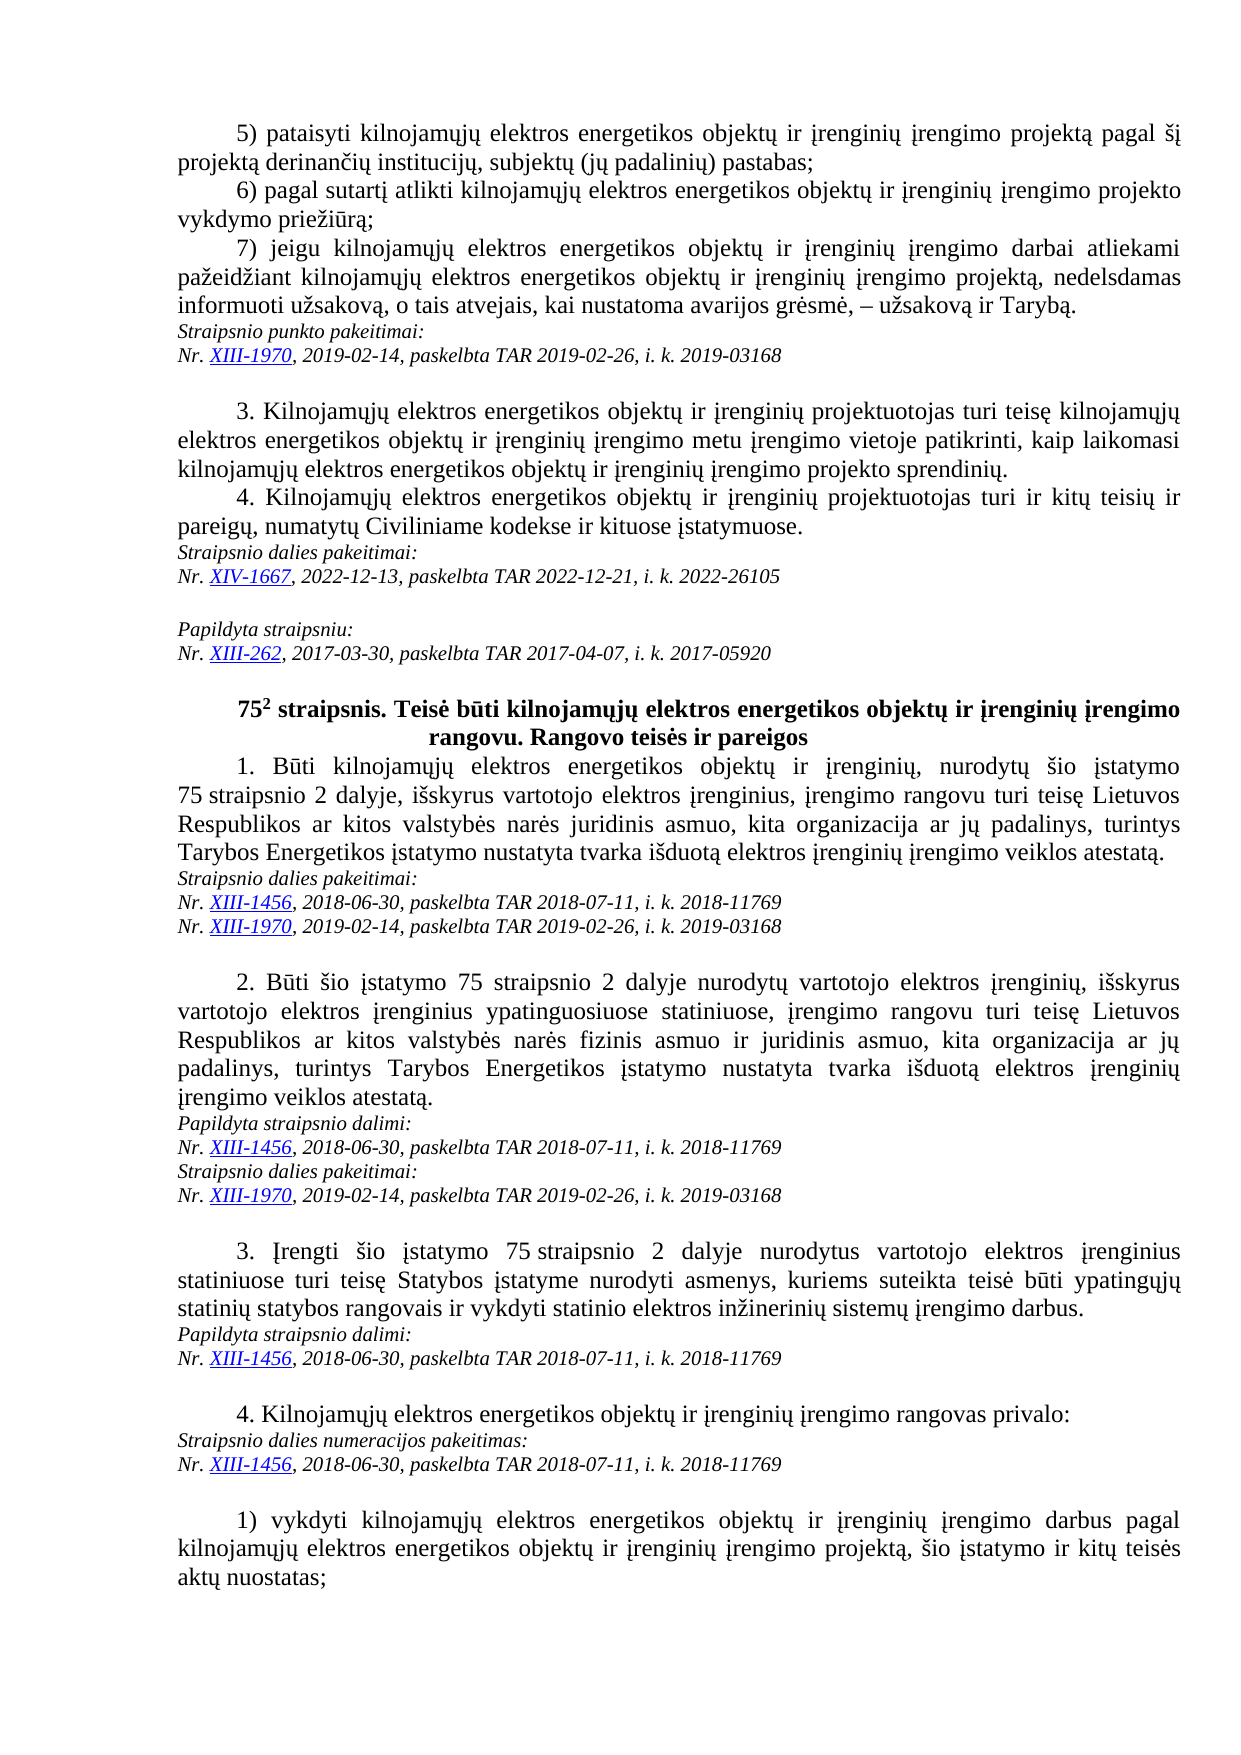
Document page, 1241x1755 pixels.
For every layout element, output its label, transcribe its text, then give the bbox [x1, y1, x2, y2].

text Papildyta straipsnio dalimi: [177, 1322, 1181, 1346]
text Straipsnio punkto pakeitimai: [177, 319, 1181, 343]
text Nr. XIII-1970, 2019-02-14, paskelbta TAR 2019-02-26, i. k. 2019-03168 [177, 343, 1181, 367]
text 6) pagal sutartį atlikti kilnojamųjų elektros energetikos objektų ir įrenginių įrengimo projekto vykdymo priežiūrą; [177, 176, 1181, 233]
text Nr. XIII-1970, 2019-02-14, paskelbta TAR 2019-02-26, i. k. 2019-03168 [177, 1183, 1181, 1207]
text Papildyta straipsniu: [177, 617, 1181, 641]
text 5) pataisyti kilnojamųjų elektros energetikos objektų ir įrenginių įrengimo projektą pagal šį projektą derinančių institucijų, subjektų (jų padalinių) pastabas; [177, 118, 1181, 176]
text Papildyta straipsnio dalimi: [177, 1111, 1181, 1135]
text 1. Būti kilnojamųjų elektros energetikos objektų ir įrenginių, nurodytų šio įstatymo 75 straipsnio 2 dalyje, išskyrus vartotojo elektros įrenginius, įrengimo rangovu turi teisę Lietuvos Respublikos ar kitos valstybės narės juridinis asmuo, kita organizacija ar jų padalinys, turintys Tarybos Energetikos įstatymo nustatyta tvarka išduotą elektros įrenginių įrengimo veiklos atestatą. [177, 751, 1181, 866]
text 4. Kilnojamųjų elektros energetikos objektų ir įrenginių įrengimo rangovas privalo: [177, 1399, 1181, 1428]
text Nr. XIII-1456, 2018-06-30, paskelbta TAR 2018-07-11, i. k. 2018-11769 [177, 890, 1181, 914]
text 752 straipsnis. Teisė būti kilnojamųjų elektros energetikos objektų ir įrenginių įrengimo rangovu. Rangovo teisės ir pareigos [237, 694, 1181, 751]
text 3. Kilnojamųjų elektros energetikos objektų ir įrenginių projektuotojas turi teisę kilnojamųjų elektros energetikos objektų ir įrenginių įrengimo metu įrengimo vietoje patikrinti, kaip laikomasi kilnojamųjų elektros energetikos objektų ir įrenginių įrengimo projekto sprendinių. [177, 396, 1181, 482]
text Straipsnio dalies pakeitimai: [177, 866, 1181, 890]
text 1) vykdyti kilnojamųjų elektros energetikos objektų ir įrenginių įrengimo darbus pagal kilnojamųjų elektros energetikos objektų ir įrenginių įrengimo projektą, šio įstatymo ir kitų teisės aktų nuostatas; [177, 1505, 1181, 1591]
text Nr. XIII-1456, 2018-06-30, paskelbta TAR 2018-07-11, i. k. 2018-11769 [177, 1452, 1181, 1476]
text Straipsnio dalies pakeitimai: [177, 540, 1181, 564]
text 4. Kilnojamųjų elektros energetikos objektų ir įrenginių projektuotojas turi ir kitų teisių ir pareigų, numatytų Civiliniame kodekse ir kituose įstatymuose. [177, 482, 1181, 540]
text Nr. XIII-1456, 2018-06-30, paskelbta TAR 2018-07-11, i. k. 2018-11769 [177, 1346, 1181, 1370]
text Nr. XIII-1970, 2019-02-14, paskelbta TAR 2019-02-26, i. k. 2019-03168 [177, 914, 1181, 938]
text Nr. XIII-1456, 2018-06-30, paskelbta TAR 2018-07-11, i. k. 2018-11769 [177, 1135, 1181, 1159]
text Nr. XIII-262, 2017-03-30, paskelbta TAR 2017-04-07, i. k. 2017-05920 [177, 641, 1181, 665]
text Straipsnio dalies numeracijos pakeitimas: [177, 1428, 1181, 1452]
text 3. Įrengti šio įstatymo 75 straipsnio 2 dalyje nurodytus vartotojo elektros įrenginius statiniuose turi teisę Statybos įstatyme nurodyti asmenys, kuriems suteikta teisė būti ypatingųjų statinių statybos rangovais ir vykdyti statinio elektros inžinerinių sistemų įrengimo darbus. [177, 1236, 1181, 1322]
text Nr. XIV-1667, 2022-12-13, paskelbta TAR 2022-12-21, i. k. 2022-26105 [177, 564, 1181, 588]
text 7) jeigu kilnojamųjų elektros energetikos objektų ir įrenginių įrengimo darbai atliekami pažeidžiant kilnojamųjų elektros energetikos objektų ir įrenginių įrengimo projektą, nedelsdamas informuoti užsakovą, o tais atvejais, kai nustatoma avarijos grėsmė, – užsakovą ir Tarybą. [177, 233, 1181, 319]
text Straipsnio dalies pakeitimai: [177, 1159, 1181, 1183]
text 2. Būti šio įstatymo 75 straipsnio 2 dalyje nurodytų vartotojo elektros įrenginių, išskyrus vartotojo elektros įrenginius ypatinguosiuose statiniuose, įrengimo rangovu turi teisę Lietuvos Respublikos ar kitos valstybės narės fizinis asmuo ir juridinis asmuo, kita organizacija ar jų padalinys, turintys Tarybos Energetikos įstatymo nustatyta tvarka išduotą elektros įrenginių įrengimo veiklos atestatą. [177, 967, 1181, 1111]
